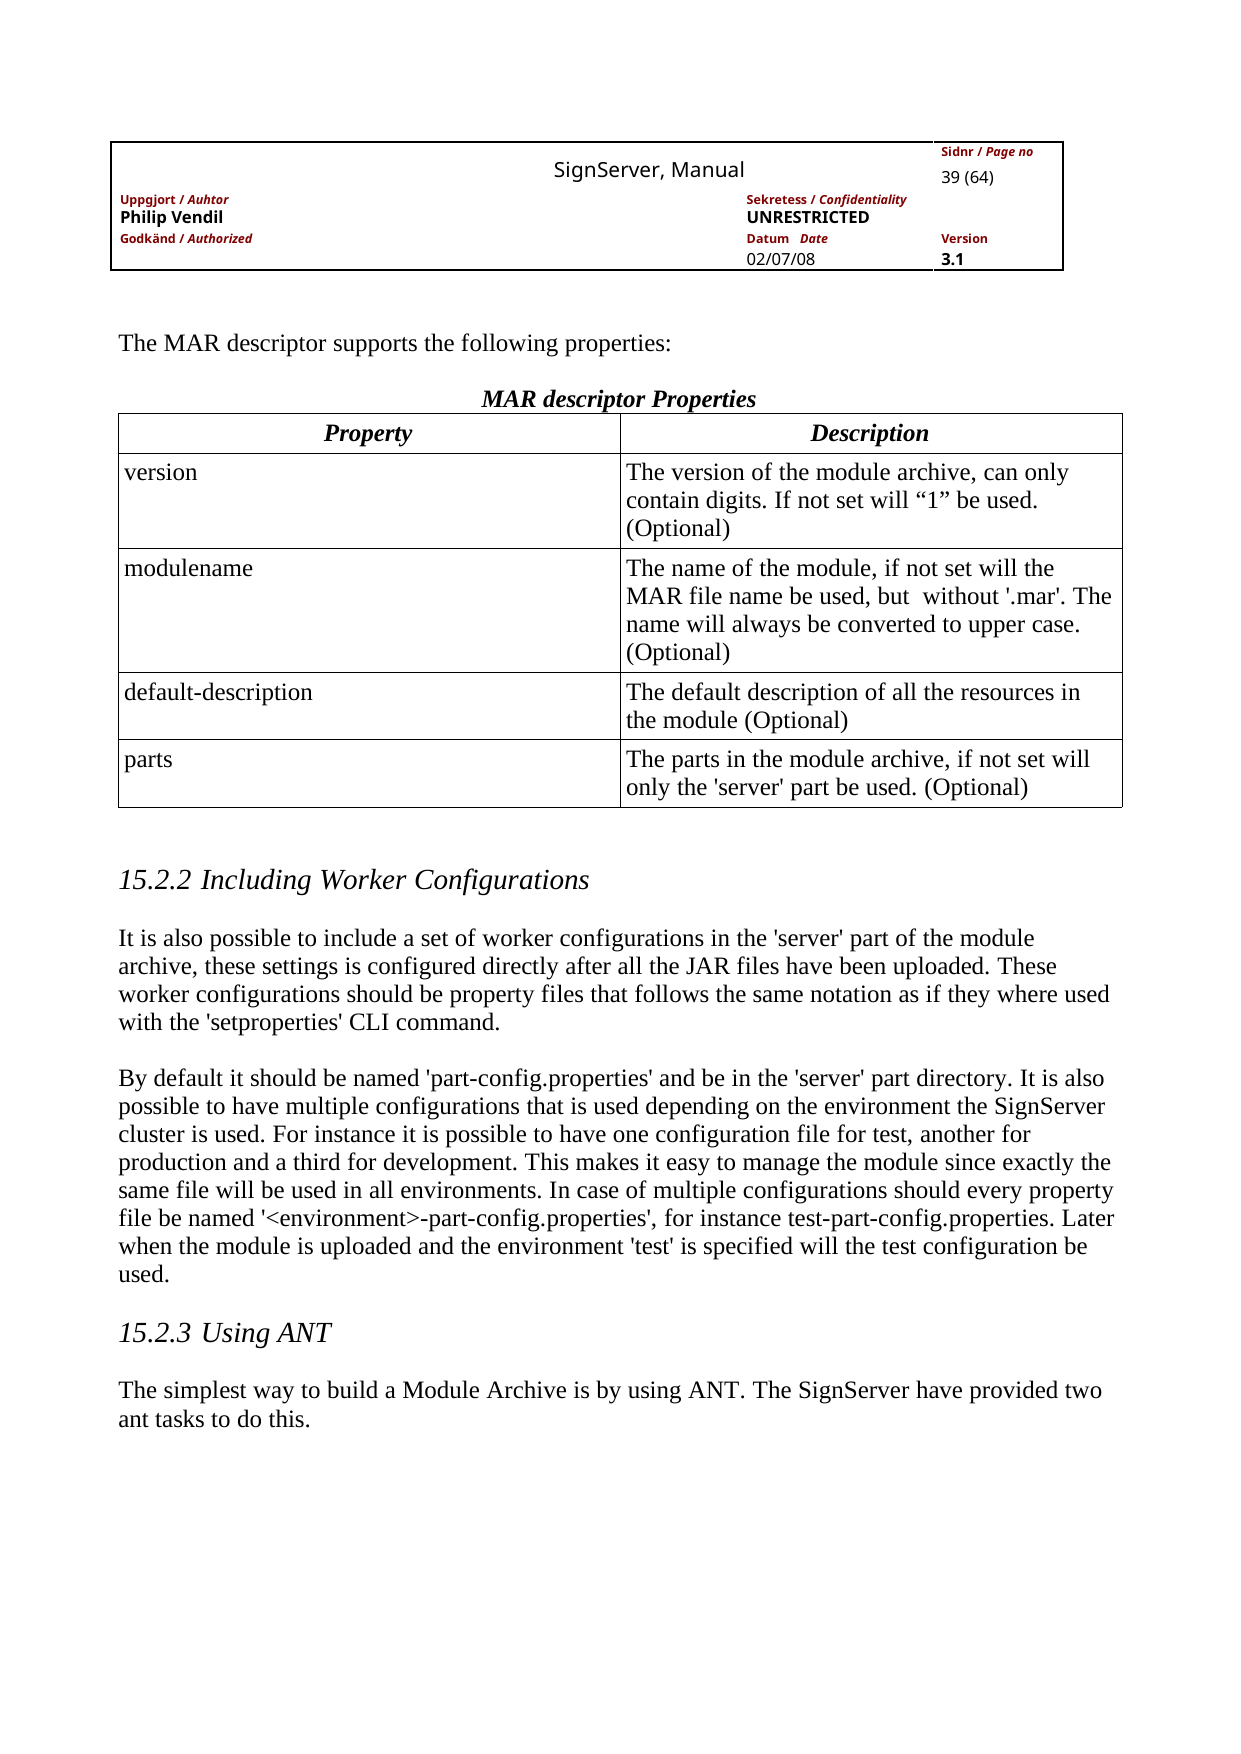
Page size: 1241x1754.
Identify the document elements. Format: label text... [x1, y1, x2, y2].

text The simplest way to build a Module Archive is by using ANT. The SignServer have provided two ant tasks to do this. [118, 1376, 1122, 1432]
text MAR descriptor Properties [118, 385, 1122, 413]
table_cell default-description [119, 673, 620, 739]
table_header Property [119, 414, 620, 453]
text By default it should be named 'part-config.properties' and be in the 'server' part directory. It is also possible to have multiple configurations that is used depending on the environment the SignServer cluster is used. For instance it is possible to have one configuration file for test, another for production and a third for development. This makes it easy to manage the module since exactly the same file will be used in all environments. In case of multiple configurations should every property file be named '<environment>-part-config.properties', for instance test-part-config.properties. Later when the module is uploaded and the environment 'test' is specified will the test configuration be used. [118, 1064, 1122, 1288]
table_header Description [621, 414, 1122, 453]
text It is also possible to include a set of worker configurations in the 'server' part of the module archive, these settings is configured directly after all the JAR files have been uploaded. These worker configurations should be property files that follows the same notation as if they where used with the 'setproperties' CLI command. [118, 924, 1122, 1036]
table_cell The parts in the module archive, if not set will only the 'server' part be used. (Optional) [621, 740, 1122, 807]
table_cell The version of the module archive, can only contain digits. If not set will “1” be used. (Optional) [621, 454, 1122, 548]
table_cell version [119, 454, 620, 548]
table_cell parts [119, 740, 620, 807]
text The MAR descriptor supports the following properties: [118, 329, 1122, 357]
subtitle Using ANT [118, 1316, 1122, 1348]
table_cell The default description of all the resources in the module (Optional) [621, 673, 1122, 739]
subtitle Including Worker Configurations [118, 863, 1122, 896]
table_cell The name of the module, if not set will the MAR file name be used, but without '.mar'. The name will always be converted to upper case. (Optional) [621, 549, 1122, 672]
table_cell modulename [119, 549, 620, 672]
